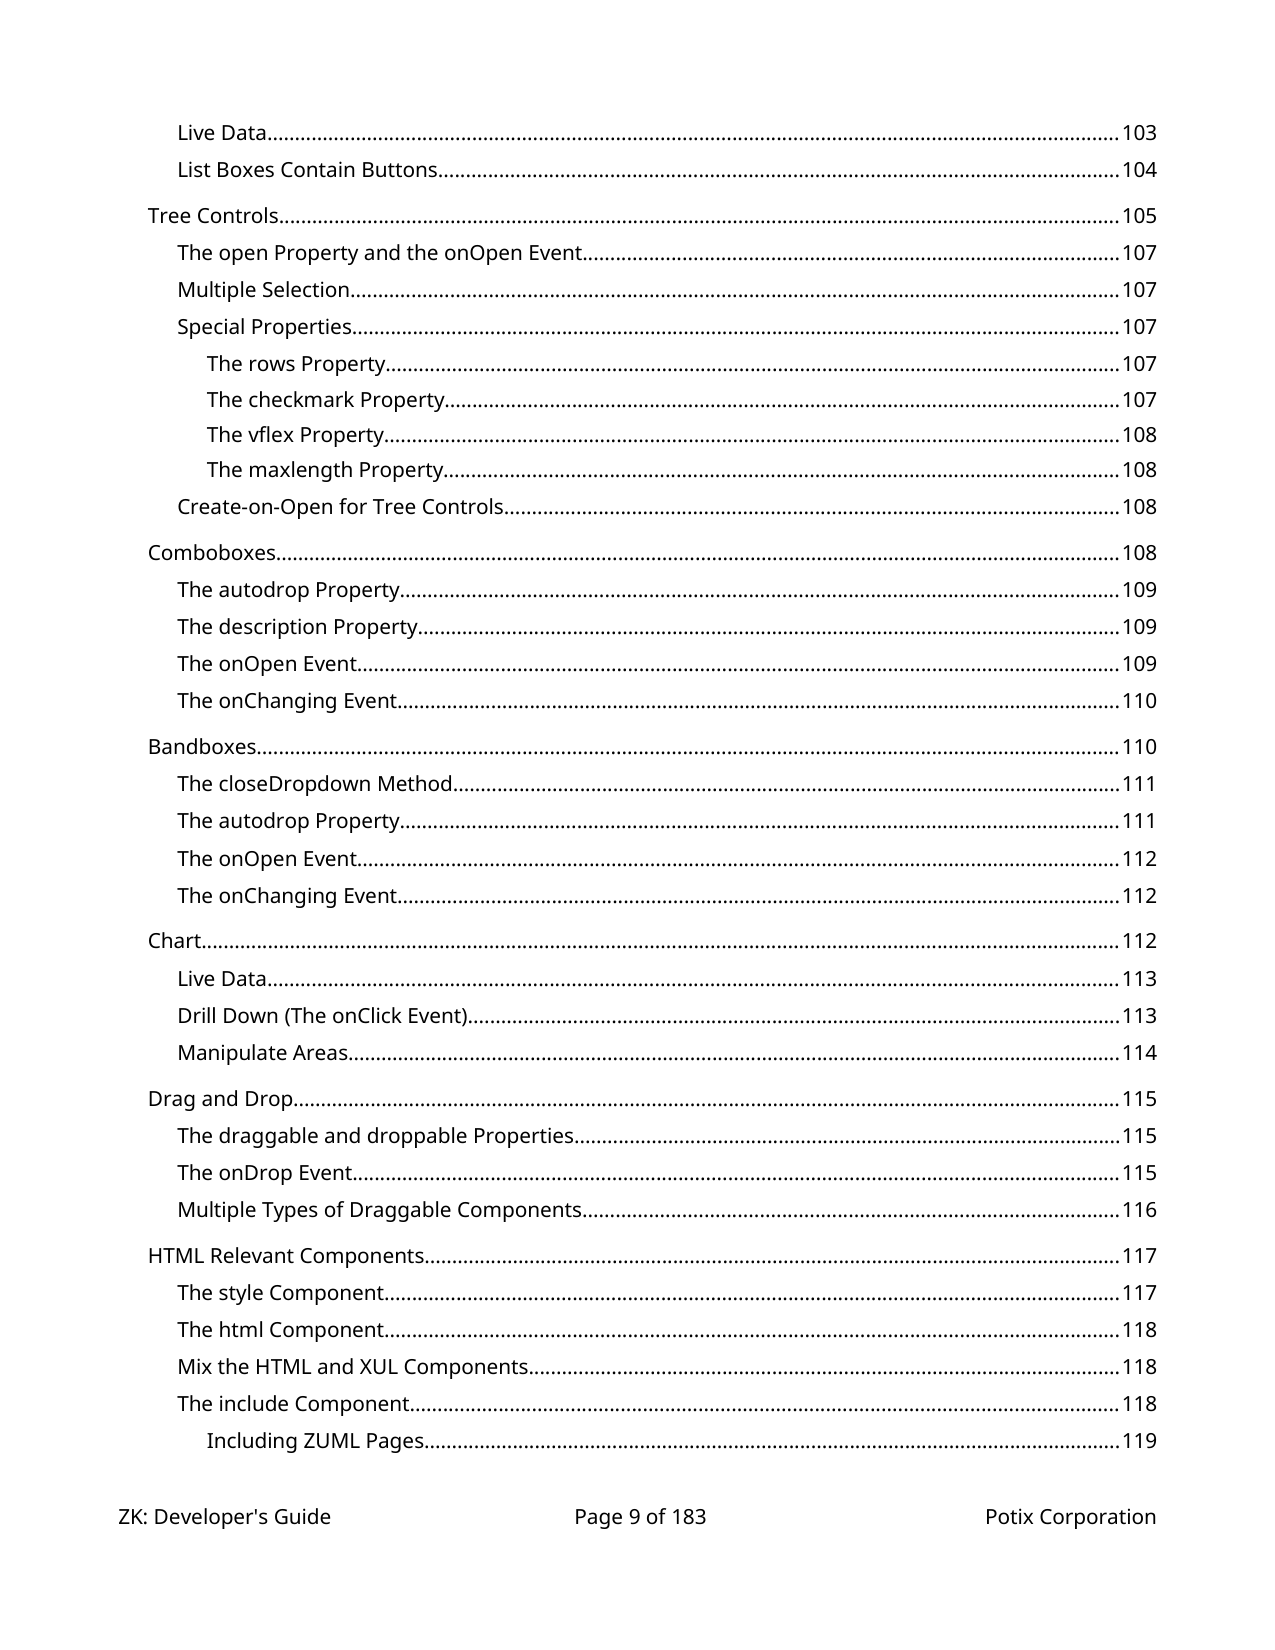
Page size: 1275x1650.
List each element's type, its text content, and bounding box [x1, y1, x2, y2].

text The closeDropdown Method 111 [177, 769, 1157, 798]
text The description Property 109 [177, 612, 1157, 641]
text The maxlength Property 108 [207, 455, 1157, 483]
text The vflex Property 108 [207, 420, 1157, 448]
text Drag and Drop 115 [148, 1084, 1157, 1112]
text Comboboxes 108 [148, 538, 1157, 566]
text Mix the HTML and XUL Components 118 [177, 1352, 1157, 1381]
text Tree Controls 105 [148, 201, 1157, 229]
text The html Component 118 [177, 1315, 1157, 1343]
text Including ZUML Pages 119 [207, 1426, 1157, 1455]
text The onChanging Event 112 [177, 881, 1157, 909]
text The autodrop Property 111 [177, 807, 1157, 835]
text The onOpen Event 112 [177, 844, 1157, 872]
text Chart 112 [148, 927, 1157, 955]
text Create-on-Open for Tree Controls 108 [177, 492, 1157, 520]
text The style Component 117 [177, 1278, 1157, 1306]
text Special Properties 107 [177, 312, 1157, 341]
text Live Data 113 [177, 964, 1157, 992]
text Live Data 103 [177, 118, 1157, 146]
text Bandboxes 110 [148, 732, 1157, 761]
text The open Property and the onOpen Event 107 [177, 238, 1157, 266]
text HTML Relevant Components 117 [148, 1241, 1157, 1269]
text List Boxes Contain Buttons 104 [177, 155, 1157, 183]
text The autodrop Property 109 [177, 575, 1157, 603]
text Multiple Types of Draggable Components 116 [177, 1195, 1157, 1223]
text The checkmark Property 107 [207, 385, 1157, 413]
text The rows Property 107 [207, 349, 1157, 378]
text The onChanging Event 110 [177, 686, 1157, 715]
text The include Component 118 [177, 1389, 1157, 1418]
text The draggable and droppable Properties 115 [177, 1121, 1157, 1149]
text Manipulate Areas 114 [177, 1038, 1157, 1066]
text The onDrop Event 115 [177, 1158, 1157, 1186]
text Drill Down (The onClick Event) 113 [177, 1001, 1157, 1029]
text Multiple Selection 107 [177, 275, 1157, 303]
text The onOpen Event 109 [177, 649, 1157, 678]
